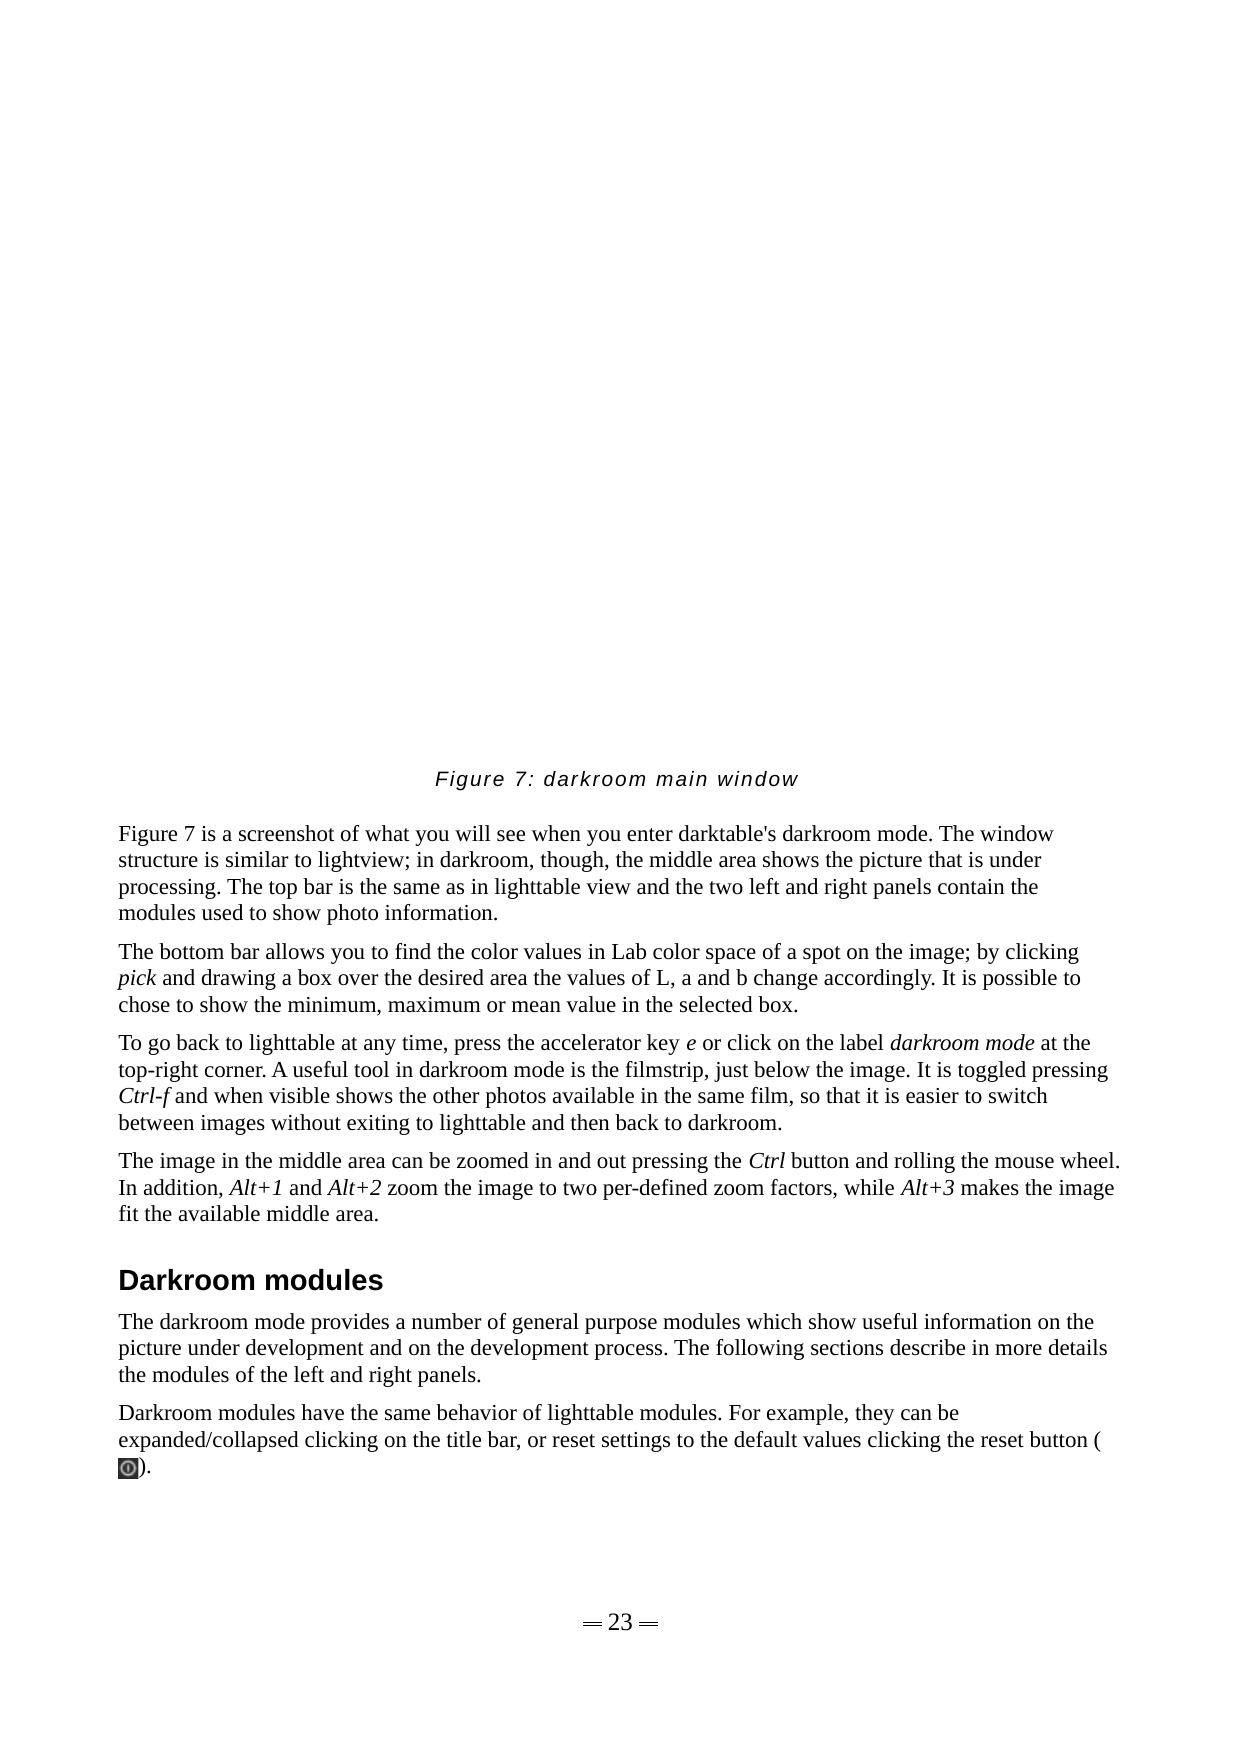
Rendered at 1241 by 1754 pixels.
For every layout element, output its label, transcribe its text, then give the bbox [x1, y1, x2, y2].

text Figure 7 is a screenshot of what you will see when you enter darktable's darkroom mode. The window structure is similar to lightview; in darkroom, though, the middle area shows the picture that is under processing. The top bar is the same as in lighttable view and the two left and right panels contain the modules used to show photo information. [115, 118, 1122, 925]
text To go back to lighttable at any time, press the accelerator key e or click on the label darkroom mode at the top-right corner. A useful tool in darkroom mode is the filmstrip, just below the image. It is toggled pressing Ctrl-f and when visible shows the other photos available in the same film, so that it is easier to switch between images without exiting to lighttable and then back to darkroom. [118, 1029, 1122, 1135]
text The image in the middle area can be zoomed in and out pressing the Ctrl button and rolling the mouse wheel. In addition, Alt+1 and Alt+2 zoom the image to two per-defined zoom factors, while Alt+3 makes the image fit the available middle area. [118, 1147, 1122, 1226]
text The bottom bar allows you to find the color values in Lab color space of a spot on the image; by clicking pick and drawing a box over the desired area the values of L, a and b change accordingly. It is possible to chose to show the minimum, maximum or mean value in the selected box. [118, 938, 1122, 1017]
subtitle Darkroom modules [118, 1263, 1122, 1296]
text The darkroom mode provides a number of general purpose modules which show useful information on the picture under development and on the development process. The following sections describe in more details the modules of the left and right panels. [118, 1308, 1122, 1387]
picture [118, 1458, 139, 1479]
text Darkroom modules have the same behavior of lighttable modules. For example, they can be expanded/collapsed clicking on the title bar, or reset settings to the default values clicking the reset button (). [118, 1399, 1122, 1478]
text Figure 7: darkroom main window [115, 139, 1119, 791]
